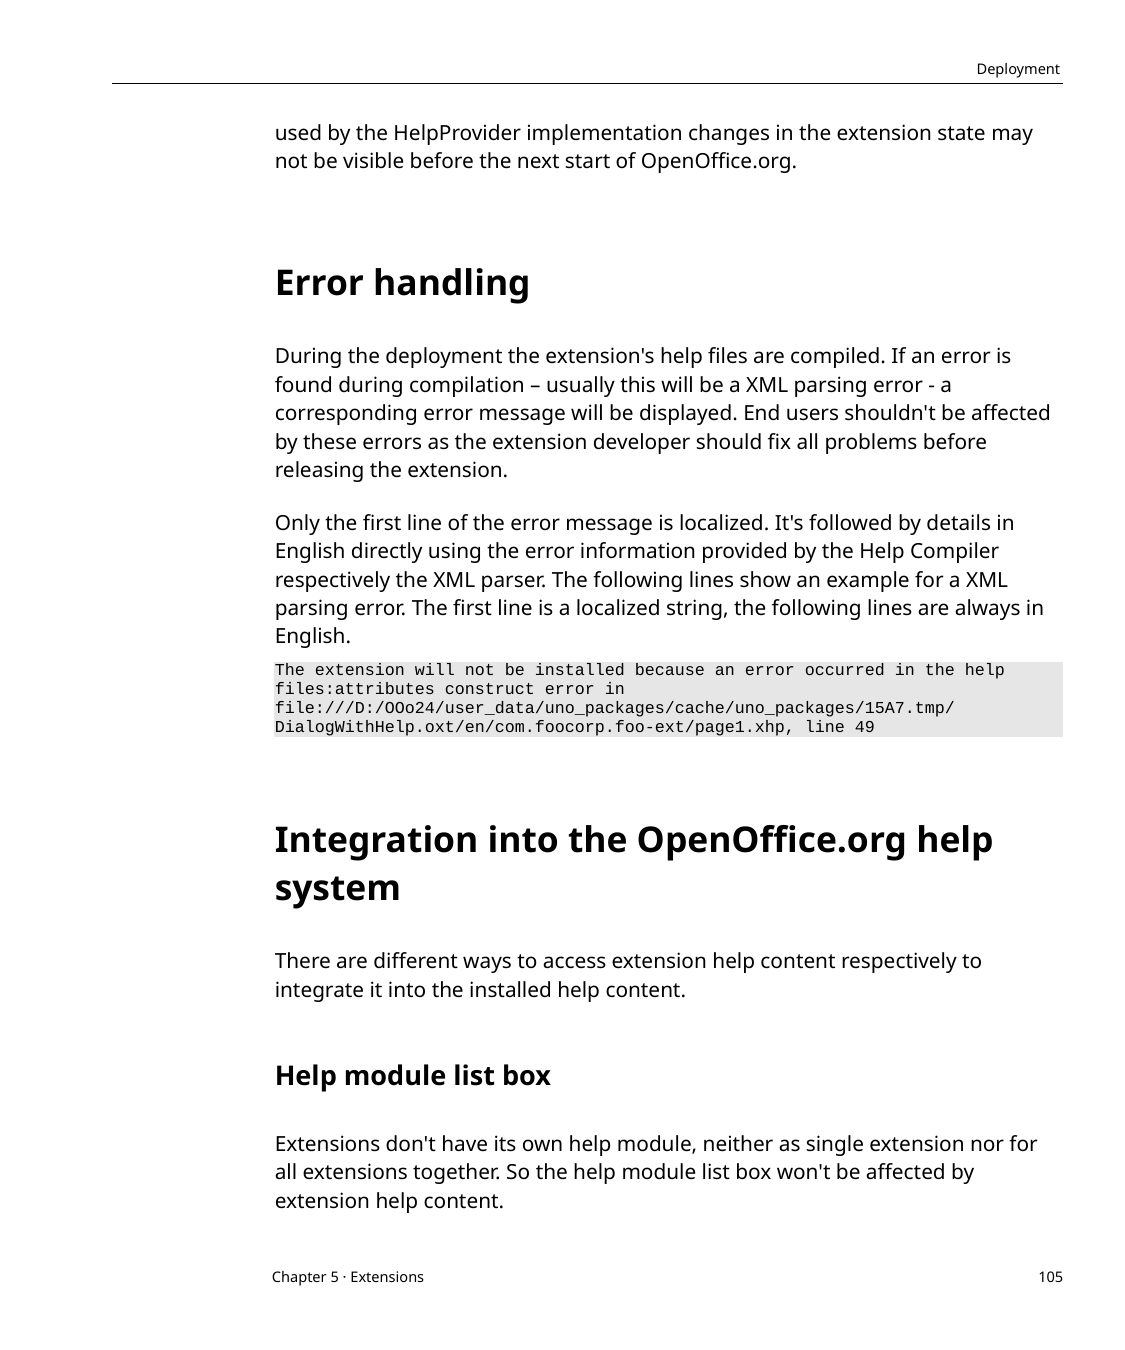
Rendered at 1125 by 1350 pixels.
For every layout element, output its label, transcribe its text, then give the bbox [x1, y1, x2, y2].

text Extensions don't have its own help module, neither as single extension nor for all extensions together. So the help module list box won't be affected by extension help content. [274, 1129, 1063, 1214]
text During the deployment the extension's help files are compiled. If an error is found during compilation – usually this will be a XML parsing error - a corresponding error message will be displayed. End users shouldn't be affected by these errors as the extension developer should fix all problems before releasing the extension. [274, 342, 1063, 484]
text used by the HelpProvider implementation changes in the extension state may not be visible before the next start of OpenOffice.org. [274, 118, 1063, 175]
subtitle Error handling [274, 258, 1063, 306]
subtitle Integration into the OpenOffice.org help system [274, 814, 1063, 911]
text The extension will not be installed because an error occurred in the help files:attributes construct error in file:///D:/OOo24/user_data/uno_packages/cache/uno_packages/15A7.tmp/DialogWithHelp.oxt/en/com.foocorp.foo-ext/page1.xhp, line 49 [274, 662, 1063, 737]
text Only the first line of the error message is localized. It's followed by details in English directly using the error information provided by the Help Compiler respectively the XML parser. The following lines show an example for a XML parsing error. The first line is a localized string, the following lines are always in English. [274, 508, 1063, 650]
subtitle Help module list box [274, 1056, 1063, 1093]
text There are different ways to access extension help content respectively to integrate it into the installed help content. [274, 946, 1063, 1003]
